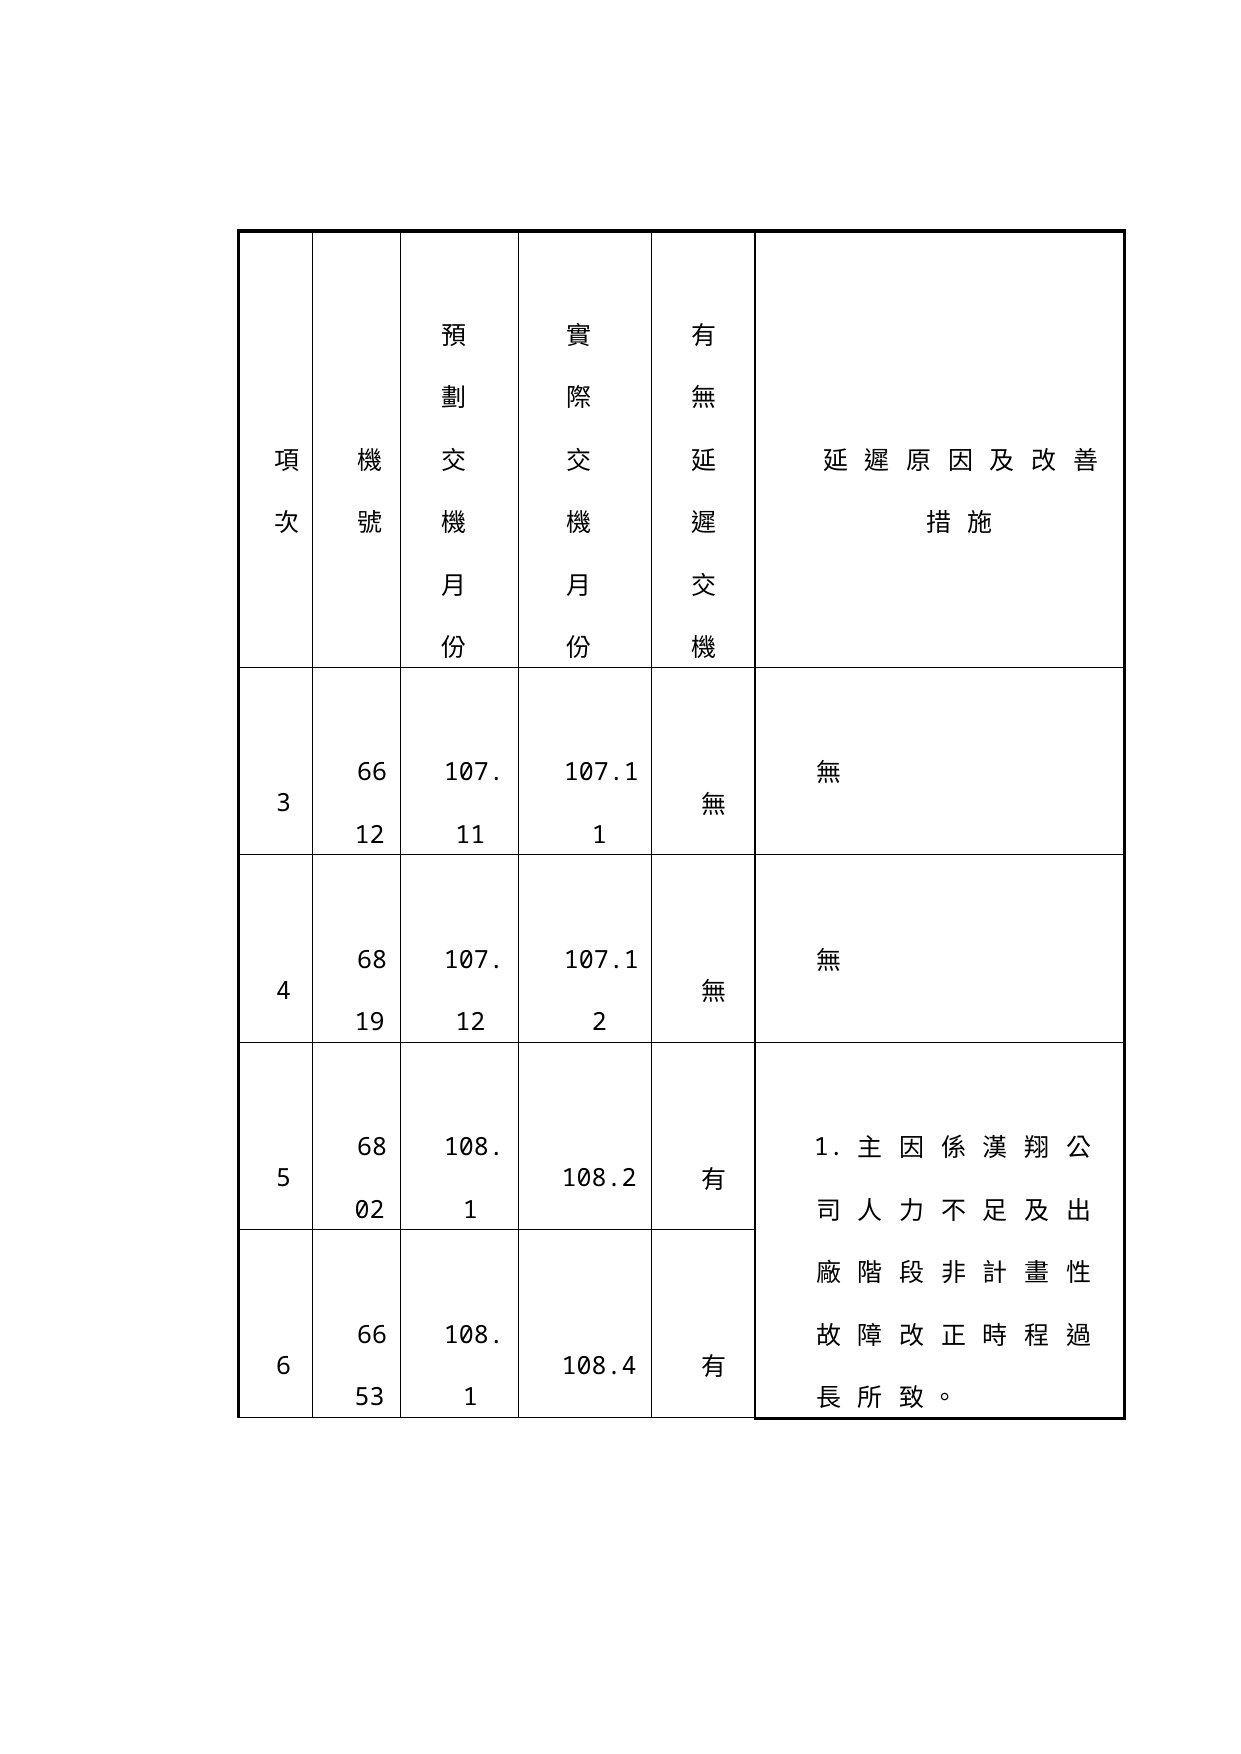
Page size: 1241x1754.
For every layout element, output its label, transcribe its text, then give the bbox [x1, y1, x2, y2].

table_header 延遲原因及改善措施 [756, 233, 1123, 667]
table_header 機號 [313, 233, 400, 667]
table_header 項次 [240, 233, 312, 667]
table_cell 6 [240, 1230, 312, 1417]
table_cell 6653 [313, 1230, 400, 1417]
table_cell 3 [240, 668, 312, 854]
table_cell 4 [240, 855, 312, 1042]
table_cell 108.1 [401, 1043, 518, 1229]
table_cell 無 [652, 668, 754, 854]
table_cell 6612 [313, 668, 400, 854]
table_cell 5 [240, 1043, 312, 1229]
table_cell 有 [652, 1043, 754, 1229]
table_cell 108.1 [401, 1230, 518, 1417]
table_header 實際交機 月份 [519, 233, 651, 667]
table_cell 有 [652, 1230, 754, 1417]
table_header 預劃交機 月份 [401, 233, 518, 667]
table_cell 107.12 [401, 855, 518, 1042]
table_cell 107.11 [519, 668, 651, 854]
table_cell 1.主因係漢翔公司人力不足及出廠階段非計畫性故障改正時程過長所致。 [756, 1043, 1123, 1417]
table_cell 6802 [313, 1043, 400, 1229]
table_cell 無 [652, 855, 754, 1042]
table_header 有無延遲交機 [652, 233, 754, 667]
table_cell 107.11 [401, 668, 518, 854]
table_cell 無 [756, 668, 1123, 854]
table_cell 107.12 [519, 855, 651, 1042]
table_cell 無 [756, 855, 1123, 1042]
table_cell 108.4 [519, 1230, 651, 1417]
table_cell 108.2 [519, 1043, 651, 1229]
table_cell 6819 [313, 855, 400, 1042]
